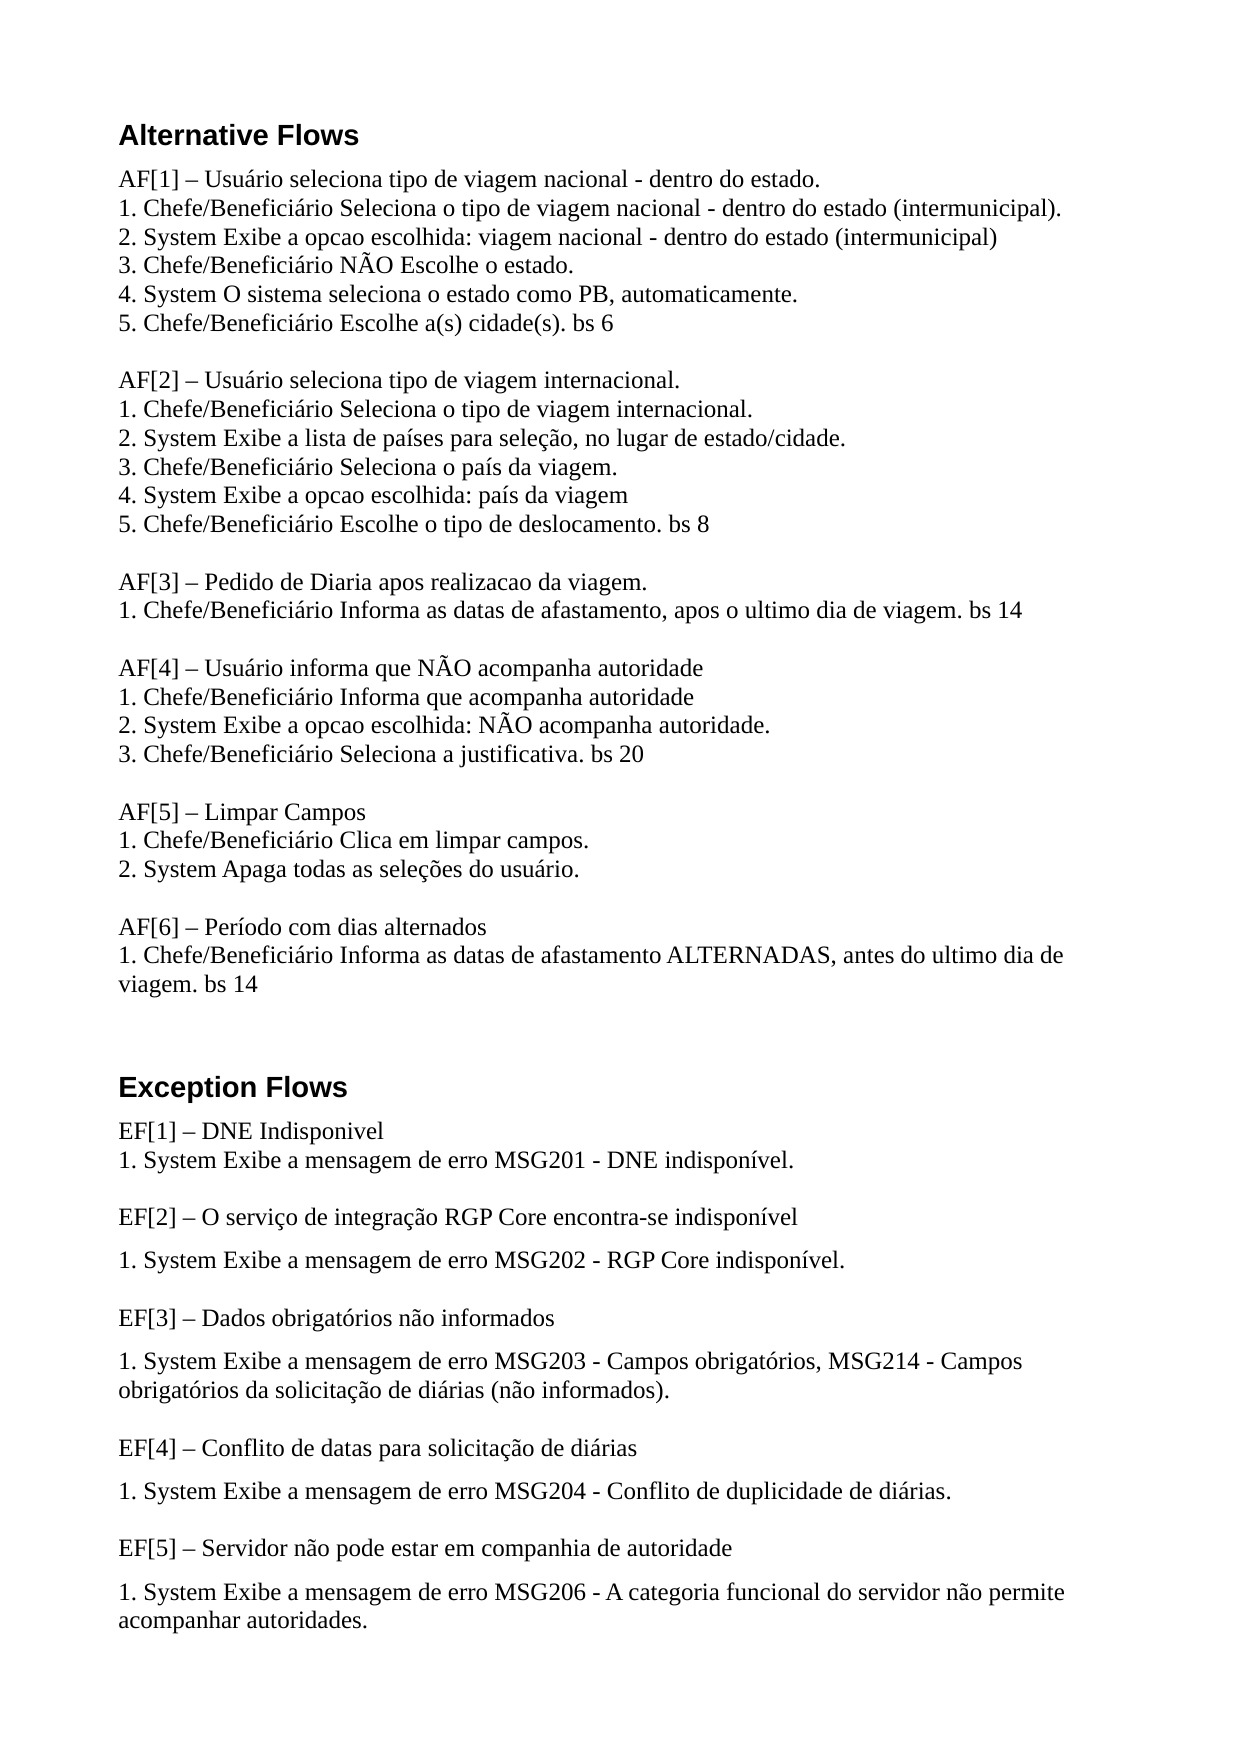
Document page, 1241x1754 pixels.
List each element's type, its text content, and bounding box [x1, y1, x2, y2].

text 1. Chefe/Beneficiário Seleciona o tipo de viagem nacional - dentro do estado (intermunicipal). [118, 193, 1122, 222]
text 2. System Exibe a lista de países para seleção, no lugar de estado/cidade. [118, 423, 1122, 452]
text 3. Chefe/Beneficiário Seleciona a justificativa. bs 20 [118, 739, 1122, 768]
text EF[3] – Dados obrigatórios não informados [118, 1303, 1122, 1332]
text 5. Chefe/Beneficiário Escolhe a(s) cidade(s). bs 6 [118, 308, 1122, 337]
text AF[1] – Usuário seleciona tipo de viagem nacional - dentro do estado. [118, 164, 1122, 193]
text EF[1] – DNE Indisponivel [118, 1116, 1122, 1145]
subtitle Exception Flows [118, 1070, 1122, 1103]
text 4. System O sistema seleciona o estado como PB, automaticamente. [118, 279, 1122, 308]
text AF[2] – Usuário seleciona tipo de viagem internacional. [118, 365, 1122, 394]
text 2. System Exibe a opcao escolhida: NÃO acompanha autoridade. [118, 710, 1122, 739]
text 1. Chefe/Beneficiário Informa que acompanha autoridade [118, 682, 1122, 710]
text AF[5] – Limpar Campos [118, 797, 1122, 825]
text 1. Chefe/Beneficiário Clica em limpar campos. [118, 825, 1122, 854]
text 2. System Exibe a opcao escolhida: viagem nacional - dentro do estado (intermunicipal) [118, 222, 1122, 250]
text 3. Chefe/Beneficiário Seleciona o país da viagem. [118, 452, 1122, 480]
text 3. Chefe/Beneficiário NÃO Escolhe o estado. [118, 250, 1122, 279]
subtitle Alternative Flows [118, 118, 1122, 152]
text EF[2] – O serviço de integração RGP Core encontra-se indisponível [118, 1202, 1122, 1231]
text 2. System Apaga todas as seleções do usuário. [118, 854, 1122, 883]
text EF[4] – Conflito de datas para solicitação de diárias [118, 1433, 1122, 1461]
text 1. Chefe/Beneficiário Informa as datas de afastamento ALTERNADAS, antes do ultimo dia de viagem. bs 14 [118, 940, 1122, 998]
text 1. System Exibe a mensagem de erro MSG206 - A categoria funcional do servidor não permite acompanhar autoridades. [118, 1577, 1122, 1634]
text AF[3] – Pedido de Diaria apos realizacao da viagem. [118, 567, 1122, 595]
text 1. System Exibe a mensagem de erro MSG204 - Conflito de duplicidade de diárias. [118, 1476, 1122, 1505]
text 5. Chefe/Beneficiário Escolhe o tipo de deslocamento. bs 8 [118, 509, 1122, 538]
text 1. System Exibe a mensagem de erro MSG201 - DNE indisponível. [118, 1145, 1122, 1173]
text 1. Chefe/Beneficiário Informa as datas de afastamento, apos o ultimo dia de viagem. bs 14 [118, 595, 1122, 624]
text AF[6] – Período com dias alternados [118, 912, 1122, 940]
text EF[5] – Servidor não pode estar em companhia de autoridade [118, 1533, 1122, 1562]
text 1. System Exibe a mensagem de erro MSG203 - Campos obrigatórios, MSG214 - Campos obrigatórios da solicitação de diárias (não informados). [118, 1346, 1122, 1404]
text 4. System Exibe a opcao escolhida: país da viagem [118, 480, 1122, 509]
text AF[4] – Usuário informa que NÃO acompanha autoridade [118, 653, 1122, 682]
text 1. System Exibe a mensagem de erro MSG202 - RGP Core indisponível. [118, 1246, 1122, 1274]
text 1. Chefe/Beneficiário Seleciona o tipo de viagem internacional. [118, 394, 1122, 423]
